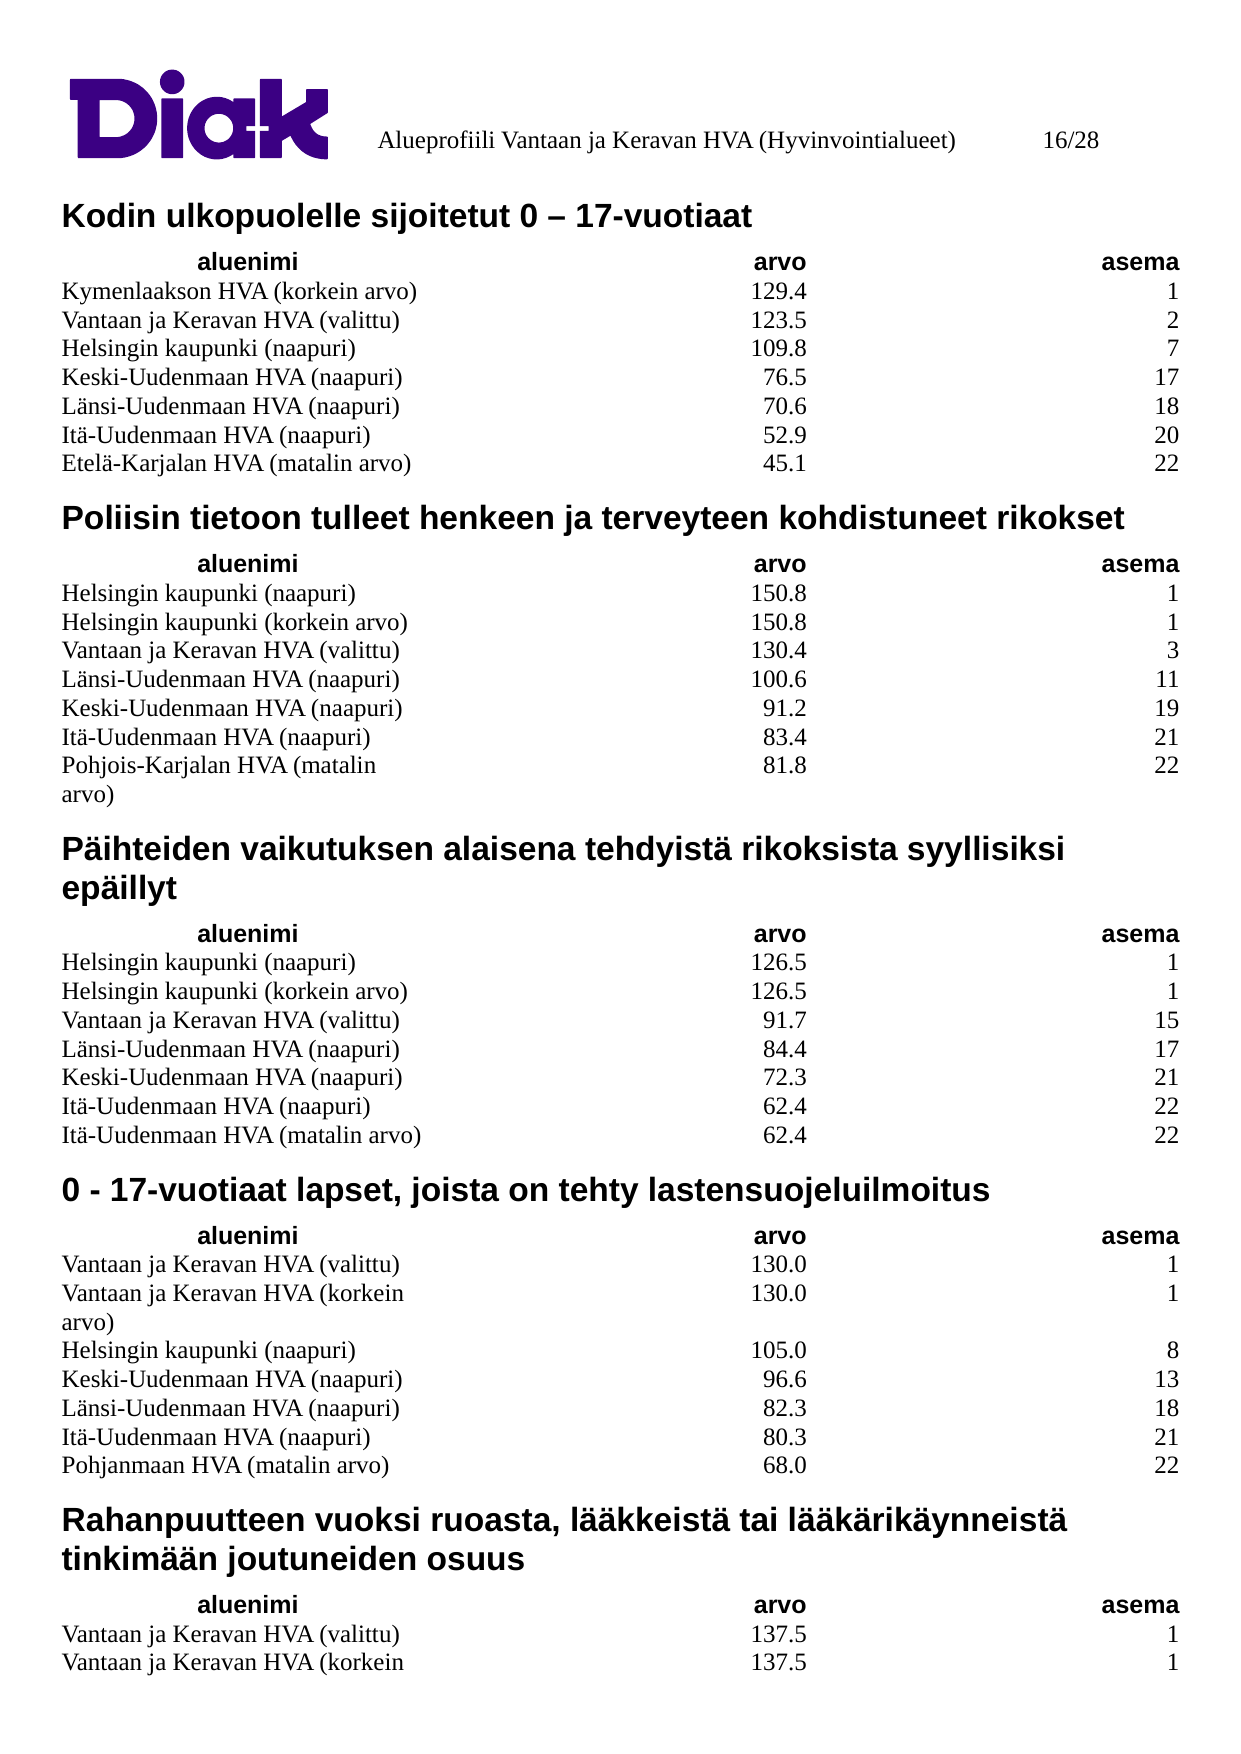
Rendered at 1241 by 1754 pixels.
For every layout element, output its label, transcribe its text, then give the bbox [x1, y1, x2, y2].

table_cell 7 [806, 334, 1179, 362]
table_cell 81.8 [434, 751, 806, 808]
table_cell 80.3 [434, 1422, 806, 1451]
table_cell 70.6 [434, 391, 806, 420]
table_cell Keski-Uudenmaan HVA (naapuri) [61, 1063, 434, 1091]
table_cell 150.8 [434, 578, 806, 607]
table_cell 1 [806, 1249, 1179, 1278]
table_cell 96.6 [434, 1364, 806, 1393]
table_cell 130.0 [434, 1278, 806, 1336]
table_cell Länsi-Uudenmaan HVA (naapuri) [61, 1034, 434, 1062]
table_cell 22 [806, 1120, 1179, 1149]
table_cell 17 [806, 362, 1179, 391]
table_cell 1 [806, 976, 1179, 1005]
table_cell 21 [806, 1063, 1179, 1091]
table_cell 137.5 [434, 1648, 806, 1676]
table_header aluenimi [61, 247, 434, 276]
subtitle Päihteiden vaikutuksen alaisena tehdyistä rikoksista syyllisiksi epäillyt [61, 829, 1179, 906]
table_cell 1 [806, 948, 1179, 976]
table_cell Pohjois-Karjalan HVA (matalin arvo) [61, 751, 434, 808]
table_cell 19 [806, 693, 1179, 722]
table_cell 18 [806, 391, 1179, 420]
table_cell 22 [806, 1451, 1179, 1479]
table_cell 130.4 [434, 636, 806, 664]
table_cell Vantaan ja Keravan HVA (valittu) [61, 1619, 434, 1647]
table_cell 18 [806, 1393, 1179, 1422]
table_header aluenimi [61, 1221, 434, 1249]
table_cell Vantaan ja Keravan HVA (korkein [61, 1648, 434, 1676]
table_cell 100.6 [434, 664, 806, 693]
table_cell Vantaan ja Keravan HVA (valittu) [61, 636, 434, 664]
table_cell 2 [806, 305, 1179, 333]
table_cell Vantaan ja Keravan HVA (valittu) [61, 1249, 434, 1278]
table_cell 76.5 [434, 362, 806, 391]
table_cell Helsingin kaupunki (naapuri) [61, 578, 434, 607]
table_cell 84.4 [434, 1034, 806, 1062]
table_cell 1 [806, 1278, 1179, 1336]
table_cell 1 [806, 607, 1179, 636]
table_cell Länsi-Uudenmaan HVA (naapuri) [61, 1393, 434, 1422]
table_header arvo [434, 1590, 806, 1619]
table_cell 72.3 [434, 1063, 806, 1091]
table_cell 62.4 [434, 1091, 806, 1120]
table_cell Itä-Uudenmaan HVA (naapuri) [61, 1422, 434, 1451]
table_header arvo [434, 549, 806, 578]
table_cell 109.8 [434, 334, 806, 362]
table_cell Kymenlaakson HVA (korkein arvo) [61, 276, 434, 305]
table_cell 1 [806, 1619, 1179, 1647]
table_cell 1 [806, 1648, 1179, 1676]
subtitle Kodin ulkopuolelle sijoitetut 0 – 17-vuotiaat [61, 196, 1179, 235]
table_cell 22 [806, 751, 1179, 808]
table_cell Helsingin kaupunki (korkein arvo) [61, 607, 434, 636]
table_cell Vantaan ja Keravan HVA (valittu) [61, 1005, 434, 1034]
table_cell 15 [806, 1005, 1179, 1034]
table_header asema [806, 919, 1179, 947]
table_cell 137.5 [434, 1619, 806, 1647]
table_cell 1 [806, 578, 1179, 607]
table_cell 22 [806, 1091, 1179, 1120]
table_cell 8 [806, 1336, 1179, 1364]
table_cell 21 [806, 722, 1179, 751]
table_cell 13 [806, 1364, 1179, 1393]
table_cell Helsingin kaupunki (naapuri) [61, 948, 434, 976]
table_header arvo [434, 919, 806, 947]
table_header arvo [434, 247, 806, 276]
table_header aluenimi [61, 919, 434, 947]
table_cell Itä-Uudenmaan HVA (naapuri) [61, 722, 434, 751]
table_cell 3 [806, 636, 1179, 664]
table_header asema [806, 549, 1179, 578]
table_cell Helsingin kaupunki (naapuri) [61, 334, 434, 362]
table_cell Pohjanmaan HVA (matalin arvo) [61, 1451, 434, 1479]
table_cell 130.0 [434, 1249, 806, 1278]
table_cell 91.7 [434, 1005, 806, 1034]
table_cell 45.1 [434, 449, 806, 477]
table_cell Länsi-Uudenmaan HVA (naapuri) [61, 391, 434, 420]
table_cell 91.2 [434, 693, 806, 722]
table_cell 129.4 [434, 276, 806, 305]
table_cell 22 [806, 449, 1179, 477]
table_cell 20 [806, 420, 1179, 448]
table_header asema [806, 1221, 1179, 1249]
table_cell 126.5 [434, 976, 806, 1005]
table_cell 105.0 [434, 1336, 806, 1364]
table_cell Keski-Uudenmaan HVA (naapuri) [61, 1364, 434, 1393]
table_cell 83.4 [434, 722, 806, 751]
table_cell 68.0 [434, 1451, 806, 1479]
table_cell 123.5 [434, 305, 806, 333]
table_cell Keski-Uudenmaan HVA (naapuri) [61, 693, 434, 722]
table_header aluenimi [61, 1590, 434, 1619]
table_cell Vantaan ja Keravan HVA (valittu) [61, 305, 434, 333]
table_header aluenimi [61, 549, 434, 578]
table_header arvo [434, 1221, 806, 1249]
table_cell Helsingin kaupunki (naapuri) [61, 1336, 434, 1364]
table_cell Helsingin kaupunki (korkein arvo) [61, 976, 434, 1005]
table_cell 52.9 [434, 420, 806, 448]
table_cell Itä-Uudenmaan HVA (naapuri) [61, 1091, 434, 1120]
subtitle Poliisin tietoon tulleet henkeen ja terveyteen kohdistuneet rikokset [61, 498, 1179, 537]
table_cell Itä-Uudenmaan HVA (naapuri) [61, 420, 434, 448]
table_cell Keski-Uudenmaan HVA (naapuri) [61, 362, 434, 391]
table_cell Vantaan ja Keravan HVA (korkein arvo) [61, 1278, 434, 1336]
table_cell 82.3 [434, 1393, 806, 1422]
subtitle 0 - 17-vuotiaat lapset, joista on tehty lastensuojeluilmoitus [61, 1169, 1179, 1208]
table_cell 126.5 [434, 948, 806, 976]
table_header asema [806, 247, 1179, 276]
table_cell 62.4 [434, 1120, 806, 1149]
table_cell 21 [806, 1422, 1179, 1451]
table_cell Etelä-Karjalan HVA (matalin arvo) [61, 449, 434, 477]
table_header asema [806, 1590, 1179, 1619]
table_cell 11 [806, 664, 1179, 693]
table_cell 1 [806, 276, 1179, 305]
subtitle Rahanpuutteen vuoksi ruoasta, lääkkeistä tai lääkärikäynneistä tinkimään joutuneiden osuus [61, 1500, 1179, 1577]
table_cell 150.8 [434, 607, 806, 636]
table_cell Itä-Uudenmaan HVA (matalin arvo) [61, 1120, 434, 1149]
table_cell Länsi-Uudenmaan HVA (naapuri) [61, 664, 434, 693]
table_cell 17 [806, 1034, 1179, 1062]
